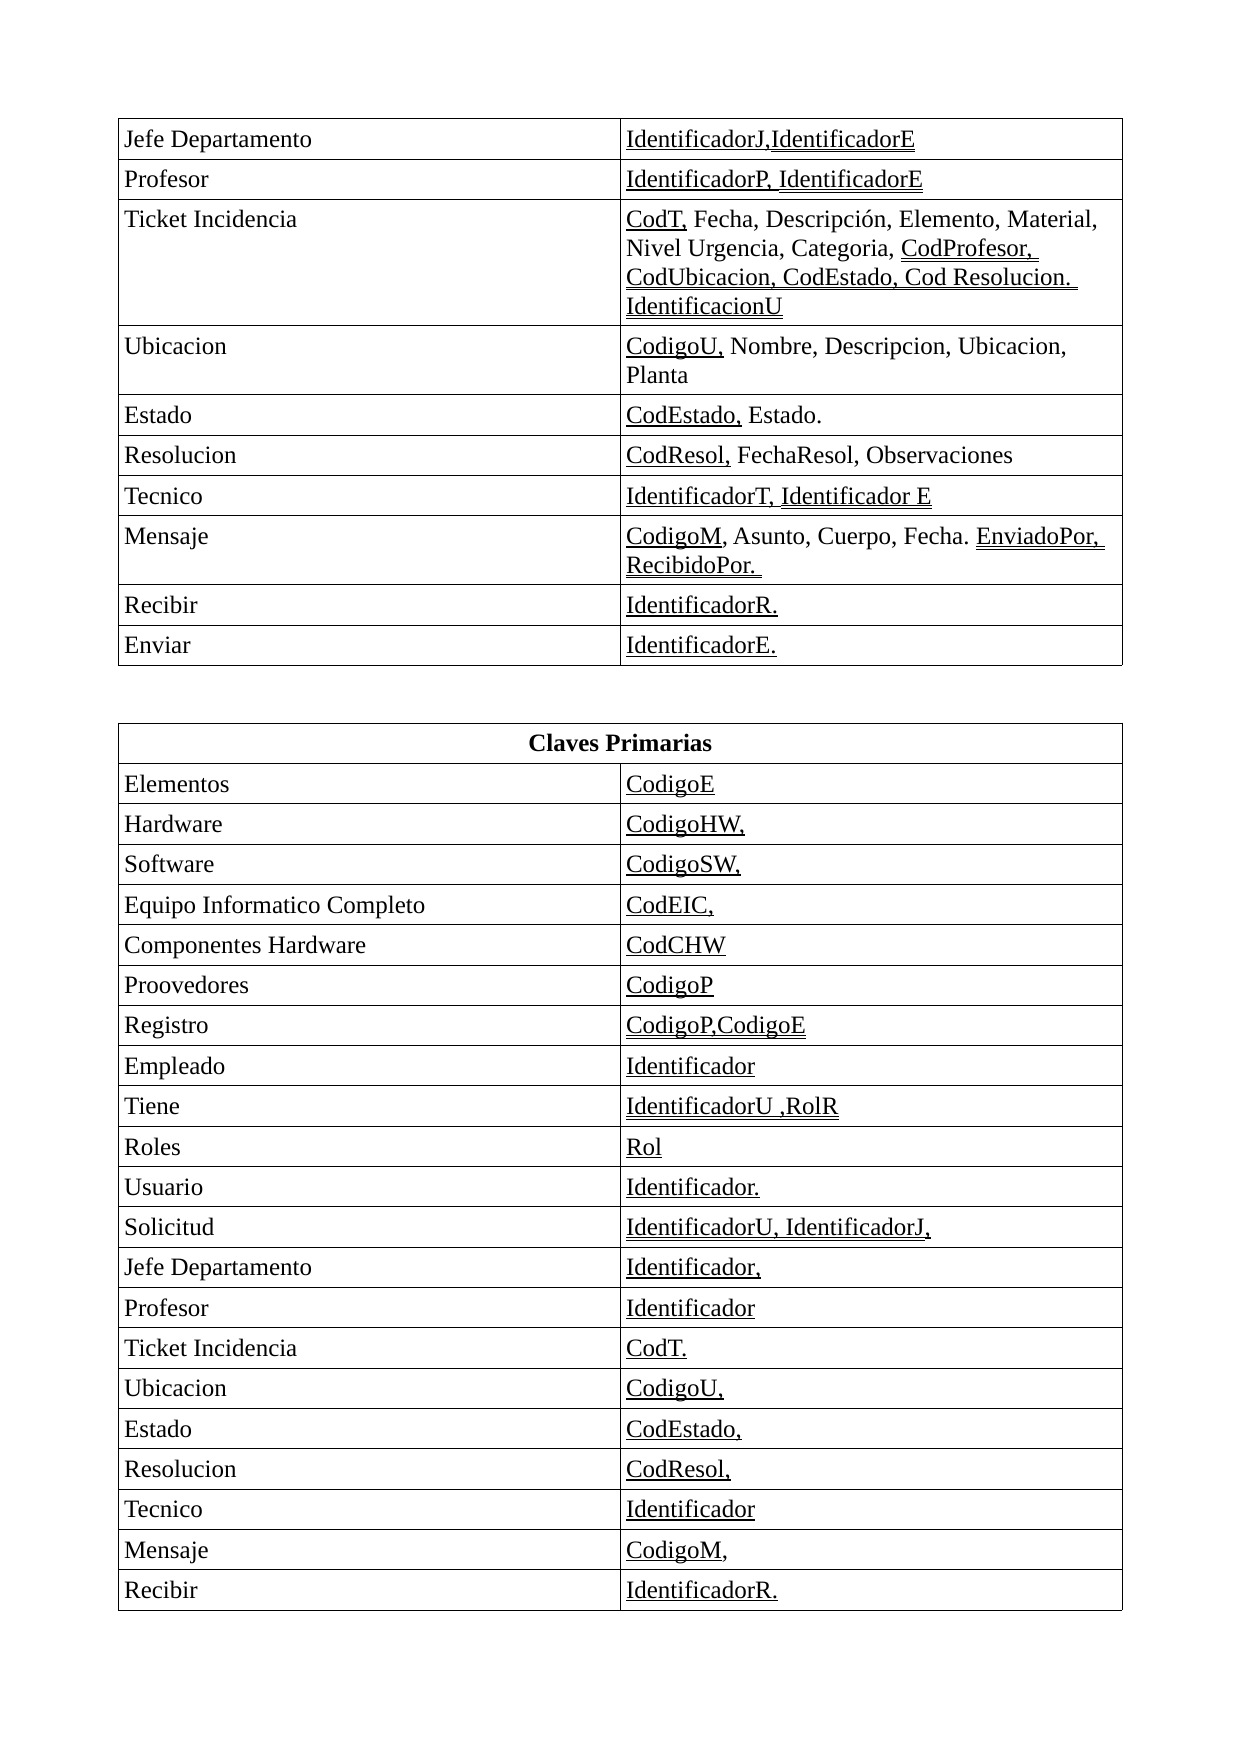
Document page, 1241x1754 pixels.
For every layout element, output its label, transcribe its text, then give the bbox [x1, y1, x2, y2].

table_cell IdentificadorJ,IdentificadorE [621, 119, 1122, 158]
table_cell IdentificadorE. [621, 626, 1122, 665]
table_cell Ticket Incidencia [119, 200, 620, 325]
table_cell CodT. [621, 1328, 1122, 1368]
table_cell CodigoP,CodigoE [621, 1006, 1122, 1045]
table_cell IdentificadorR. [621, 585, 1122, 625]
table_cell CodigoU, [621, 1369, 1122, 1408]
table_cell IdentificadorP, IdentificadorE [621, 160, 1122, 199]
table_cell Enviar [119, 626, 620, 665]
table_cell CodEstado, Estado. [621, 395, 1122, 435]
table_cell Recibir [119, 1570, 620, 1609]
table_cell Rol [621, 1127, 1122, 1166]
table_cell Tecnico [119, 1490, 620, 1529]
table_cell Profesor [119, 1288, 620, 1327]
table_cell CodResol, FechaResol, Observaciones [621, 436, 1122, 475]
table_cell Estado [119, 1409, 620, 1448]
table_cell CodigoM, [621, 1530, 1122, 1569]
table_cell Resolucion [119, 1449, 620, 1488]
table_cell CodEIC, [621, 885, 1122, 924]
table_cell Ticket Incidencia [119, 1328, 620, 1368]
table_cell Tecnico [119, 476, 620, 515]
table_cell Identificador [621, 1046, 1122, 1085]
table_cell Ubicacion [119, 326, 620, 394]
table_cell Equipo Informatico Completo [119, 885, 620, 924]
table_cell CodigoSW, [621, 845, 1122, 884]
table_cell Identificador. [621, 1167, 1122, 1206]
table_cell CodCHW [621, 925, 1122, 964]
table_cell Solicitud [119, 1207, 620, 1247]
table_cell IdentificadorU, IdentificadorJ, [621, 1207, 1122, 1247]
table_cell CodigoHW, [621, 804, 1122, 843]
table_header Claves Primarias [119, 724, 1122, 763]
table_cell Usuario [119, 1167, 620, 1206]
table_cell Tiene [119, 1086, 620, 1126]
table_cell Jefe Departamento [119, 119, 620, 158]
table_cell Resolucion [119, 436, 620, 475]
table_cell Identificador [621, 1288, 1122, 1327]
table_cell Ubicacion [119, 1369, 620, 1408]
table_cell CodT, Fecha, Descripción, Elemento, Material, Nivel Urgencia, Categoria, CodProfesor, CodUbicacion, CodEstado, Cod Resolucion. IdentificacionU [621, 200, 1122, 325]
table_cell IdentificadorT, Identificador E [621, 476, 1122, 515]
table_cell Profesor [119, 160, 620, 199]
table_cell CodigoU, Nombre, Descripcion, Ubicacion, Planta [621, 326, 1122, 394]
table_cell CodigoE [621, 764, 1122, 803]
table_cell Recibir [119, 585, 620, 625]
table_cell Roles [119, 1127, 620, 1166]
table_cell CodigoP [621, 966, 1122, 1005]
table_cell Hardware [119, 804, 620, 843]
table_cell IdentificadorR. [621, 1570, 1122, 1609]
table_cell CodEstado, [621, 1409, 1122, 1448]
table_cell Software [119, 845, 620, 884]
table_cell CodigoM, Asunto, Cuerpo, Fecha. EnviadoPor, RecibidoPor. [621, 516, 1122, 584]
table_cell IdentificadorU ,RolR [621, 1086, 1122, 1126]
table_cell Jefe Departamento [119, 1248, 620, 1287]
table_cell Elementos [119, 764, 620, 803]
table_cell Identificador [621, 1490, 1122, 1529]
table_cell Proovedores [119, 966, 620, 1005]
table_cell Componentes Hardware [119, 925, 620, 964]
table_cell CodResol, [621, 1449, 1122, 1488]
table_cell Empleado [119, 1046, 620, 1085]
table_cell Mensaje [119, 1530, 620, 1569]
table_cell Identificador, [621, 1248, 1122, 1287]
table_cell Mensaje [119, 516, 620, 584]
table_cell Estado [119, 395, 620, 435]
table_cell Registro [119, 1006, 620, 1045]
